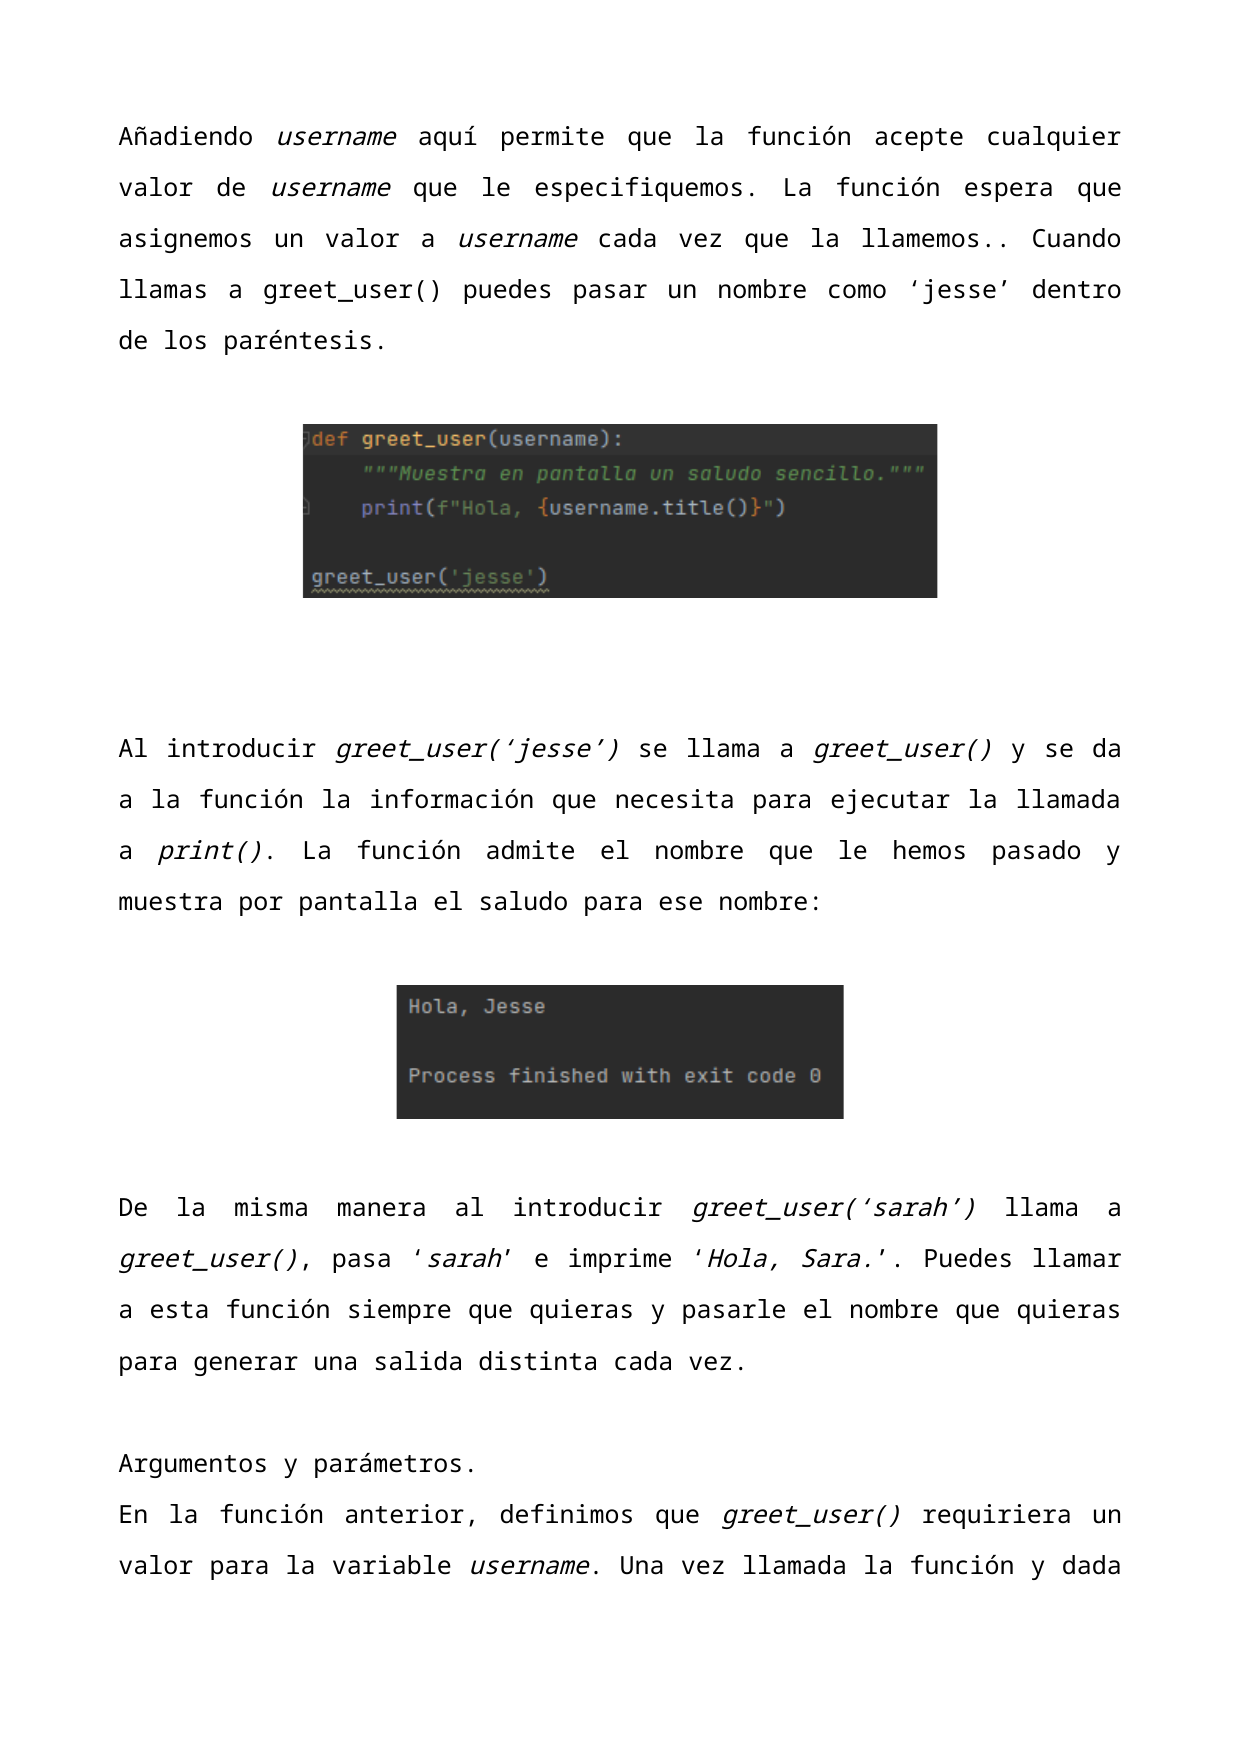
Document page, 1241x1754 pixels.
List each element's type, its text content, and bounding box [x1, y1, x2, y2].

text Argumentos y parámetros. [118, 1445, 1122, 1479]
text Añadiendo username aquí permite que la función acepte cualquier valor de username que le especifiquemos. La función espera que asignemos un valor a username cada vez que la llamemos.. Cuando llamas a greet_user() puedes pasar un nombre como ‘jesse’ dentro de los paréntesis. [118, 118, 1122, 356]
text De la misma manera al introducir greet_user(‘sarah’) llama a greet_user(), pasa ‘sarah’ e imprime ‘Hola, Sara.’. Puedes llamar a esta función siempre que quieras y pasarle el nombre que quieras para generar una salida distinta cada vez. [118, 1190, 1122, 1377]
text Al introducir greet_user(‘jesse’) se llama a greet_user() y se da a la función la información que necesita para ejecutar la llamada a print(). La función admite el nombre que le hemos pasado y muestra por pantalla el saludo para ese nombre: [118, 731, 1122, 918]
picture [302, 424, 938, 598]
text En la función anterior, definimos que greet_user() requiriera un valor para la variable username. Una vez llamada la función y dada [118, 1496, 1122, 1581]
picture [396, 985, 844, 1119]
